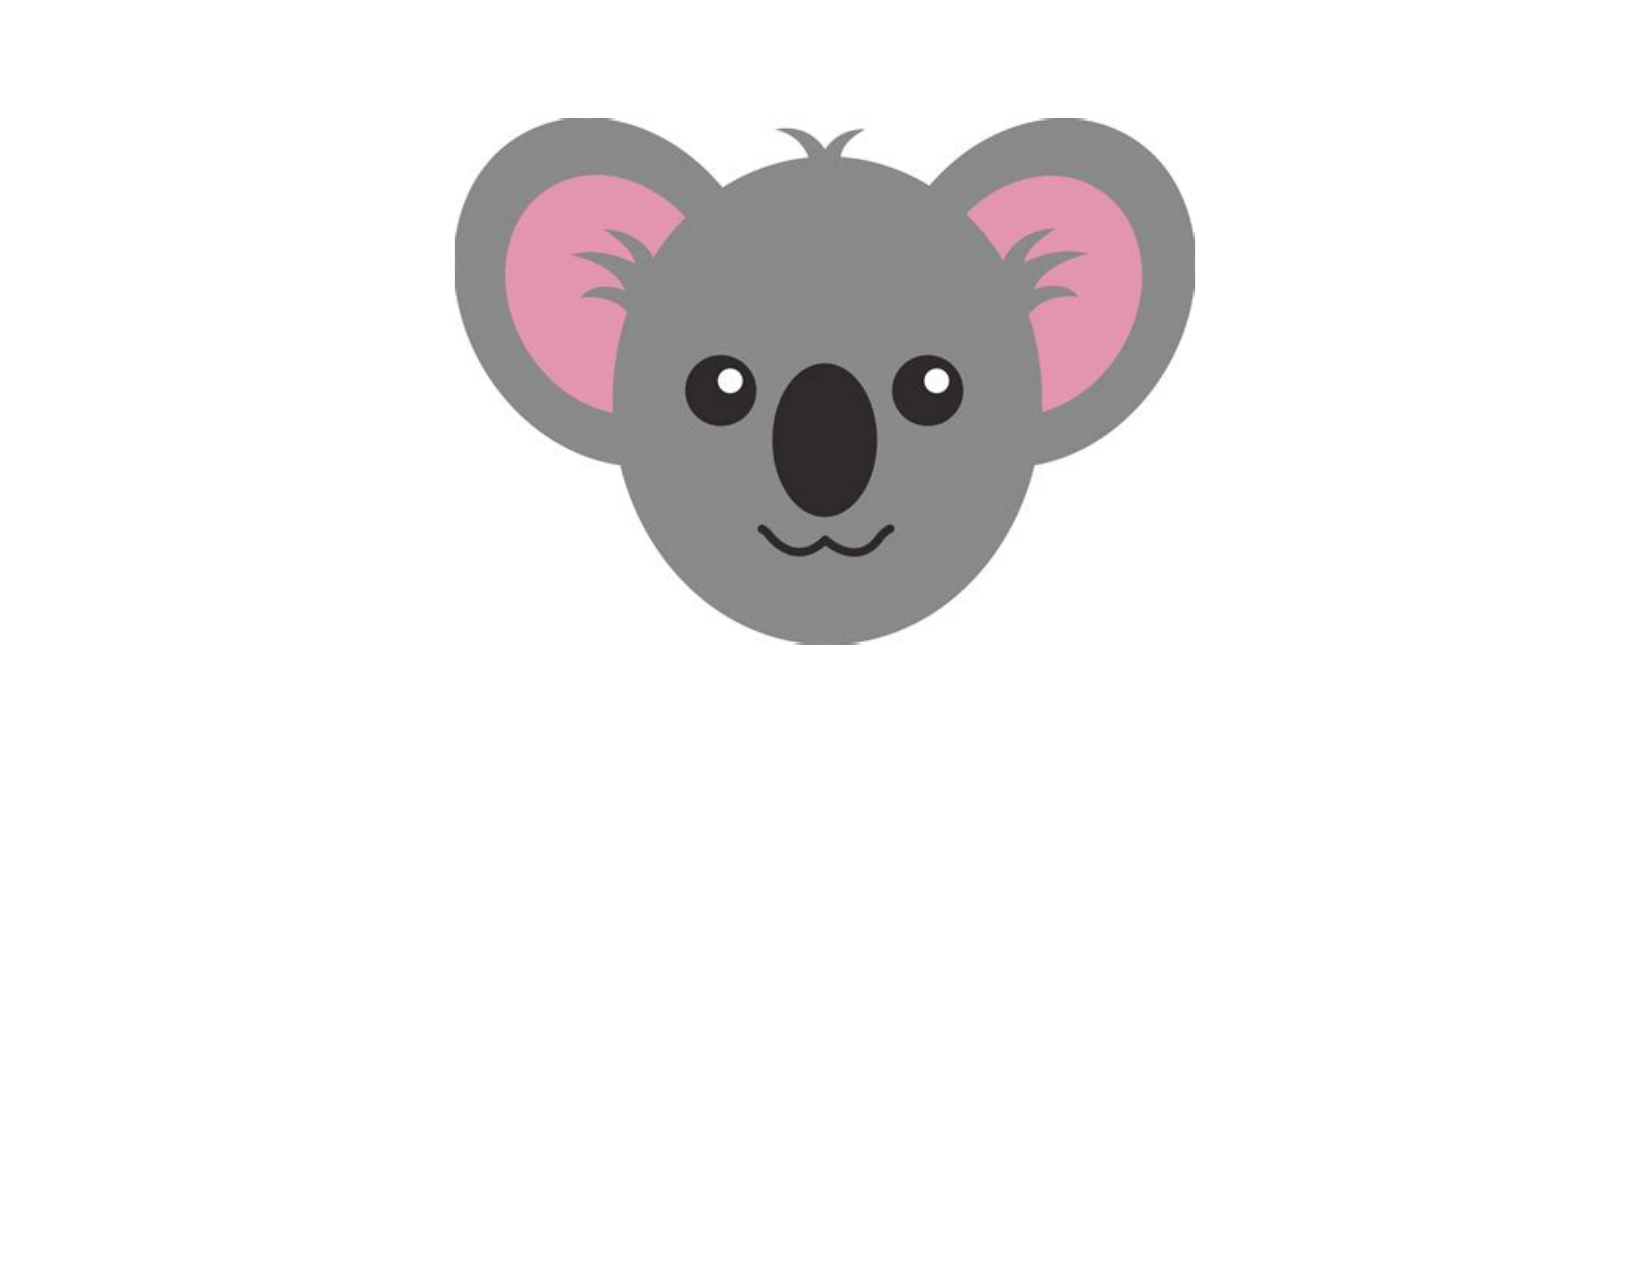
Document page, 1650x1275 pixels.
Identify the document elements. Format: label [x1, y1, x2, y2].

picture [454, 118, 1196, 645]
